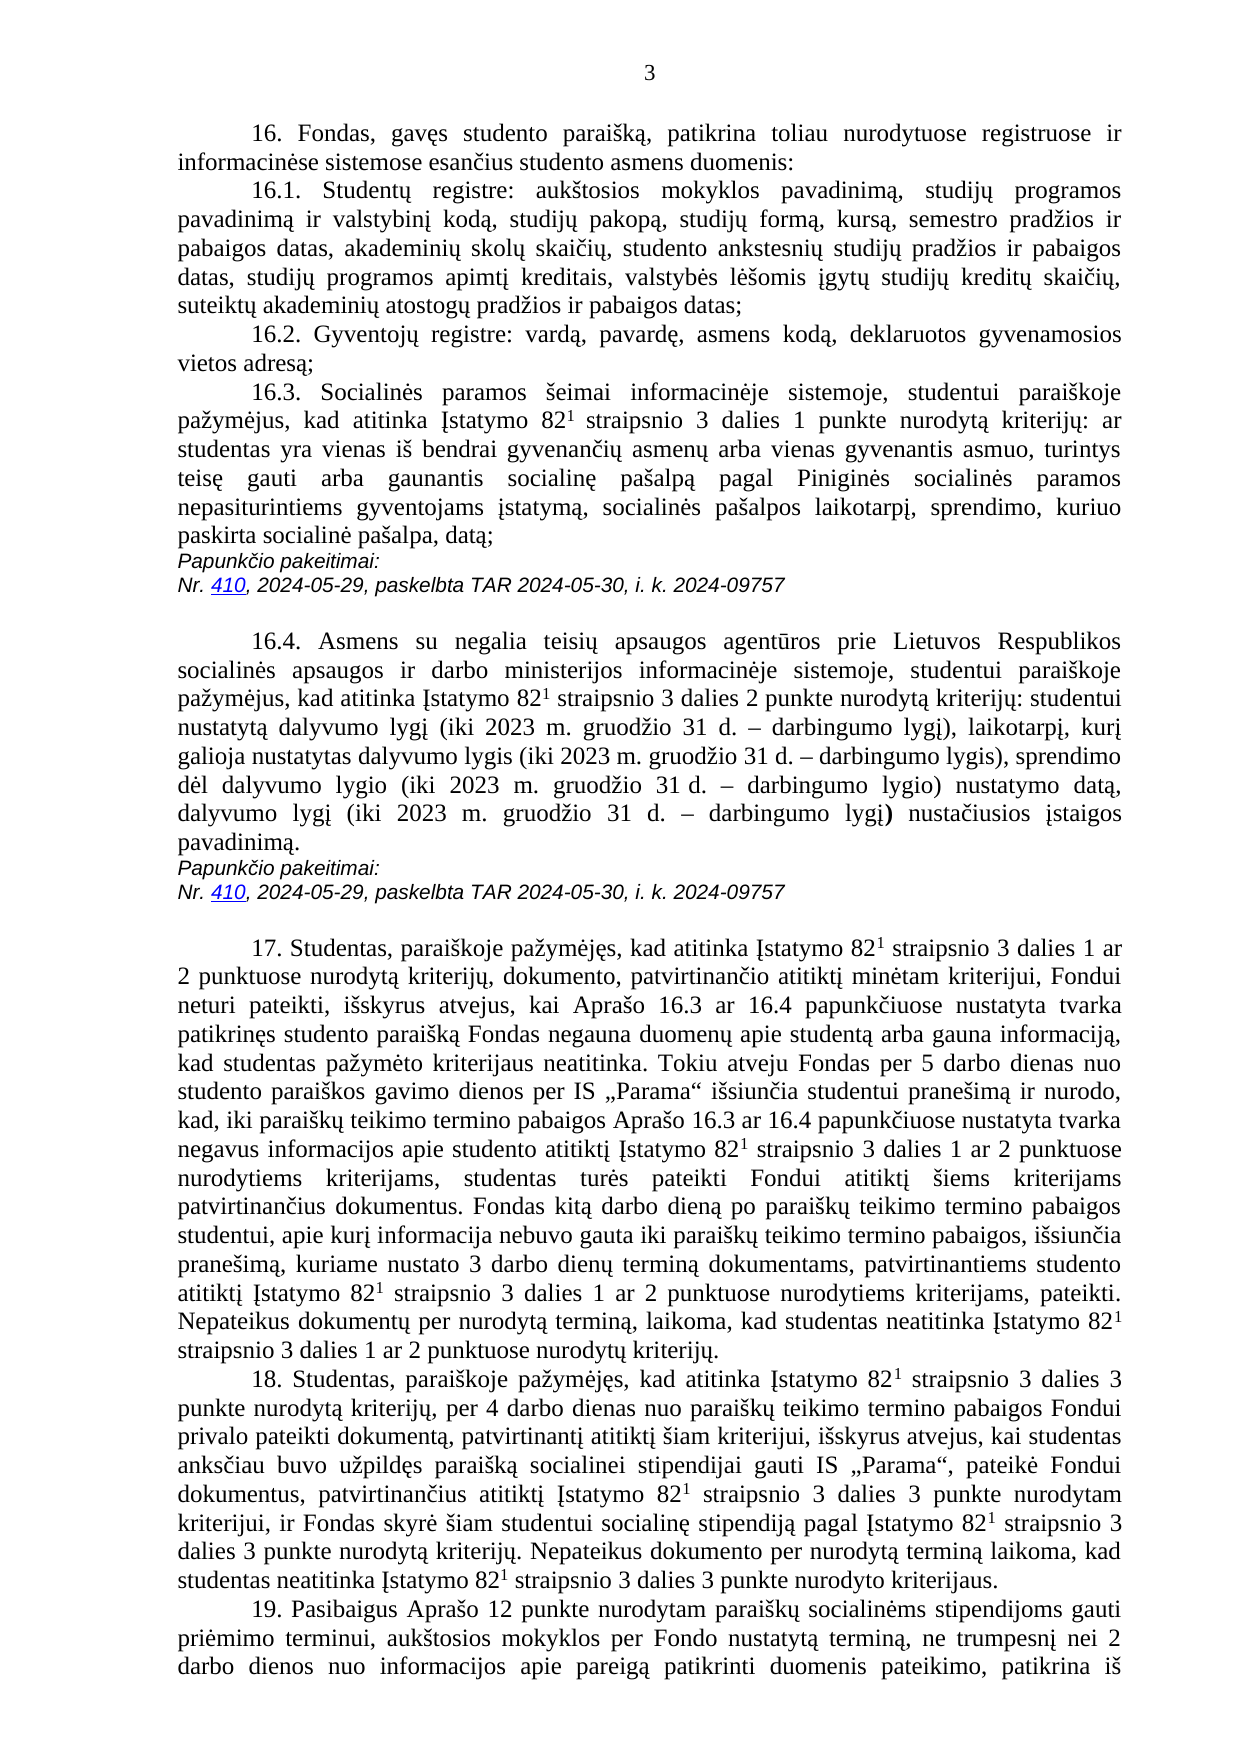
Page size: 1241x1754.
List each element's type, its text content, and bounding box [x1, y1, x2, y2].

text 16.1. Studentų registre: aukštosios mokyklos pavadinimą, studijų programos pavadinimą ir valstybinį kodą, studijų pakopą, studijų formą, kursą, semestro pradžios ir pabaigos datas, akademinių skolų skaičių, studento ankstesnių studijų pradžios ir pabaigos datas, studijų programos apimtį kreditais, valstybės lėšomis įgytų studijų kreditų skaičių, suteiktų akademinių atostogų pradžios ir pabaigos datas; [177, 176, 1122, 319]
text 19. Pasibaigus Aprašo 12 punkte nurodytam paraiškų socialinėms stipendijoms gauti priėmimo terminui, aukštosios mokyklos per Fondo nustatytą terminą, ne trumpesnį nei 2 darbo dienos nuo informacijos apie pareigą patikrinti duomenis pateikimo, patikrina iš [177, 1594, 1122, 1680]
text 18. Studentas, paraiškoje pažymėjęs, kad atitinka Įstatymo 821 straipsnio 3 dalies 3 punkte nurodytą kriterijų, per 4 darbo dienas nuo paraiškų teikimo termino pabaigos Fondui privalo pateikti dokumentą, patvirtinantį atitiktį šiam kriterijui, išskyrus atvejus, kai studentas anksčiau buvo užpildęs paraišką socialinei stipendijai gauti IS „Parama“, pateikė Fondui dokumentus, patvirtinančius atitiktį Įstatymo 821 straipsnio 3 dalies 3 punkte nurodytam kriterijui, ir Fondas skyrė šiam studentui socialinę stipendiją pagal Įstatymo 821 straipsnio 3 dalies 3 punkte nurodytą kriterijų. Nepateikus dokumento per nurodytą terminą laikoma, kad studentas neatitinka Įstatymo 821 straipsnio 3 dalies 3 punkte nurodyto kriterijaus. [177, 1364, 1122, 1594]
text 17. Studentas, paraiškoje pažymėjęs, kad atitinka Įstatymo 821 straipsnio 3 dalies 1 ar 2 punktuose nurodytą kriterijų, dokumento, patvirtinančio atitiktį minėtam kriterijui, Fondui neturi pateikti, išskyrus atvejus, kai Aprašo 16.3 ar 16.4 papunkčiuose nustatyta tvarka patikrinęs studento paraišką Fondas negauna duomenų apie studentą arba gauna informaciją, kad studentas pažymėto kriterijaus neatitinka. Tokiu atveju Fondas per 5 darbo dienas nuo studento paraiškos gavimo dienos per IS „Parama“ išsiunčia studentui pranešimą ir nurodo, kad, iki paraiškų teikimo termino pabaigos Aprašo 16.3 ar 16.4 papunkčiuose nustatyta tvarka negavus informacijos apie studento atitiktį Įstatymo 821 straipsnio 3 dalies 1 ar 2 punktuose nurodytiems kriterijams, studentas turės pateikti Fondui atitiktį šiems kriterijams patvirtinančius dokumentus. Fondas kitą darbo dieną po paraiškų teikimo termino pabaigos studentui, apie kurį informacija nebuvo gauta iki paraiškų teikimo termino pabaigos, išsiunčia pranešimą, kuriame nustato 3 darbo dienų terminą dokumentams, patvirtinantiems studento atitiktį Įstatymo 821 straipsnio 3 dalies 1 ar 2 punktuose nurodytiems kriterijams, pateikti. Nepateikus dokumentų per nurodytą terminą, laikoma, kad studentas neatitinka Įstatymo 821 straipsnio 3 dalies 1 ar 2 punktuose nurodytų kriterijų. [177, 933, 1122, 1364]
text Papunkčio pakeitimai: [177, 856, 1122, 880]
text Nr. 410, 2024-05-29, paskelbta TAR 2024-05-30, i. k. 2024-09757 [177, 880, 1122, 904]
text 16.3. Socialinės paramos šeimai informacinėje sistemoje, studentui paraiškoje pažymėjus, kad atitinka Įstatymo 821 straipsnio 3 dalies 1 punkte nurodytą kriterijų: ar studentas yra vienas iš bendrai gyvenančių asmenų arba vienas gyvenantis asmuo, turintys teisę gauti arba gaunantis socialinę pašalpą pagal Piniginės socialinės paramos nepasiturintiems gyventojams įstatymą, socialinės pašalpos laikotarpį, sprendimo, kuriuo paskirta socialinė pašalpa, datą; [177, 377, 1122, 549]
text 16. Fondas, gavęs studento paraišką, patikrina toliau nurodytuose registruose ir informacinėse sistemose esančius studento asmens duomenis: [177, 118, 1122, 176]
text 16.2. Gyventojų registre: vardą, pavardę, asmens kodą, deklaruotos gyvenamosios vietos adresą; [177, 319, 1122, 377]
text Papunkčio pakeitimai: [177, 549, 1122, 573]
text 16.4. Asmens su negalia teisių apsaugos agentūros prie Lietuvos Respublikos socialinės apsaugos ir darbo ministerijos informacinėje sistemoje, studentui paraiškoje pažymėjus, kad atitinka Įstatymo 821 straipsnio 3 dalies 2 punkte nurodytą kriterijų: studentui nustatytą dalyvumo lygį (iki 2023 m. gruodžio 31 d. – darbingumo lygį), laikotarpį, kurį galioja nustatytas dalyvumo lygis (iki 2023 m. gruodžio 31 d. – darbingumo lygis), sprendimo dėl dalyvumo lygio (iki 2023 m. gruodžio 31 d. – darbingumo lygio) nustatymo datą, dalyvumo lygį (iki 2023 m. gruodžio 31 d. – darbingumo lygį) nustačiusios įstaigos pavadinimą. [177, 626, 1122, 856]
text Nr. 410, 2024-05-29, paskelbta TAR 2024-05-30, i. k. 2024-09757 [177, 573, 1122, 597]
